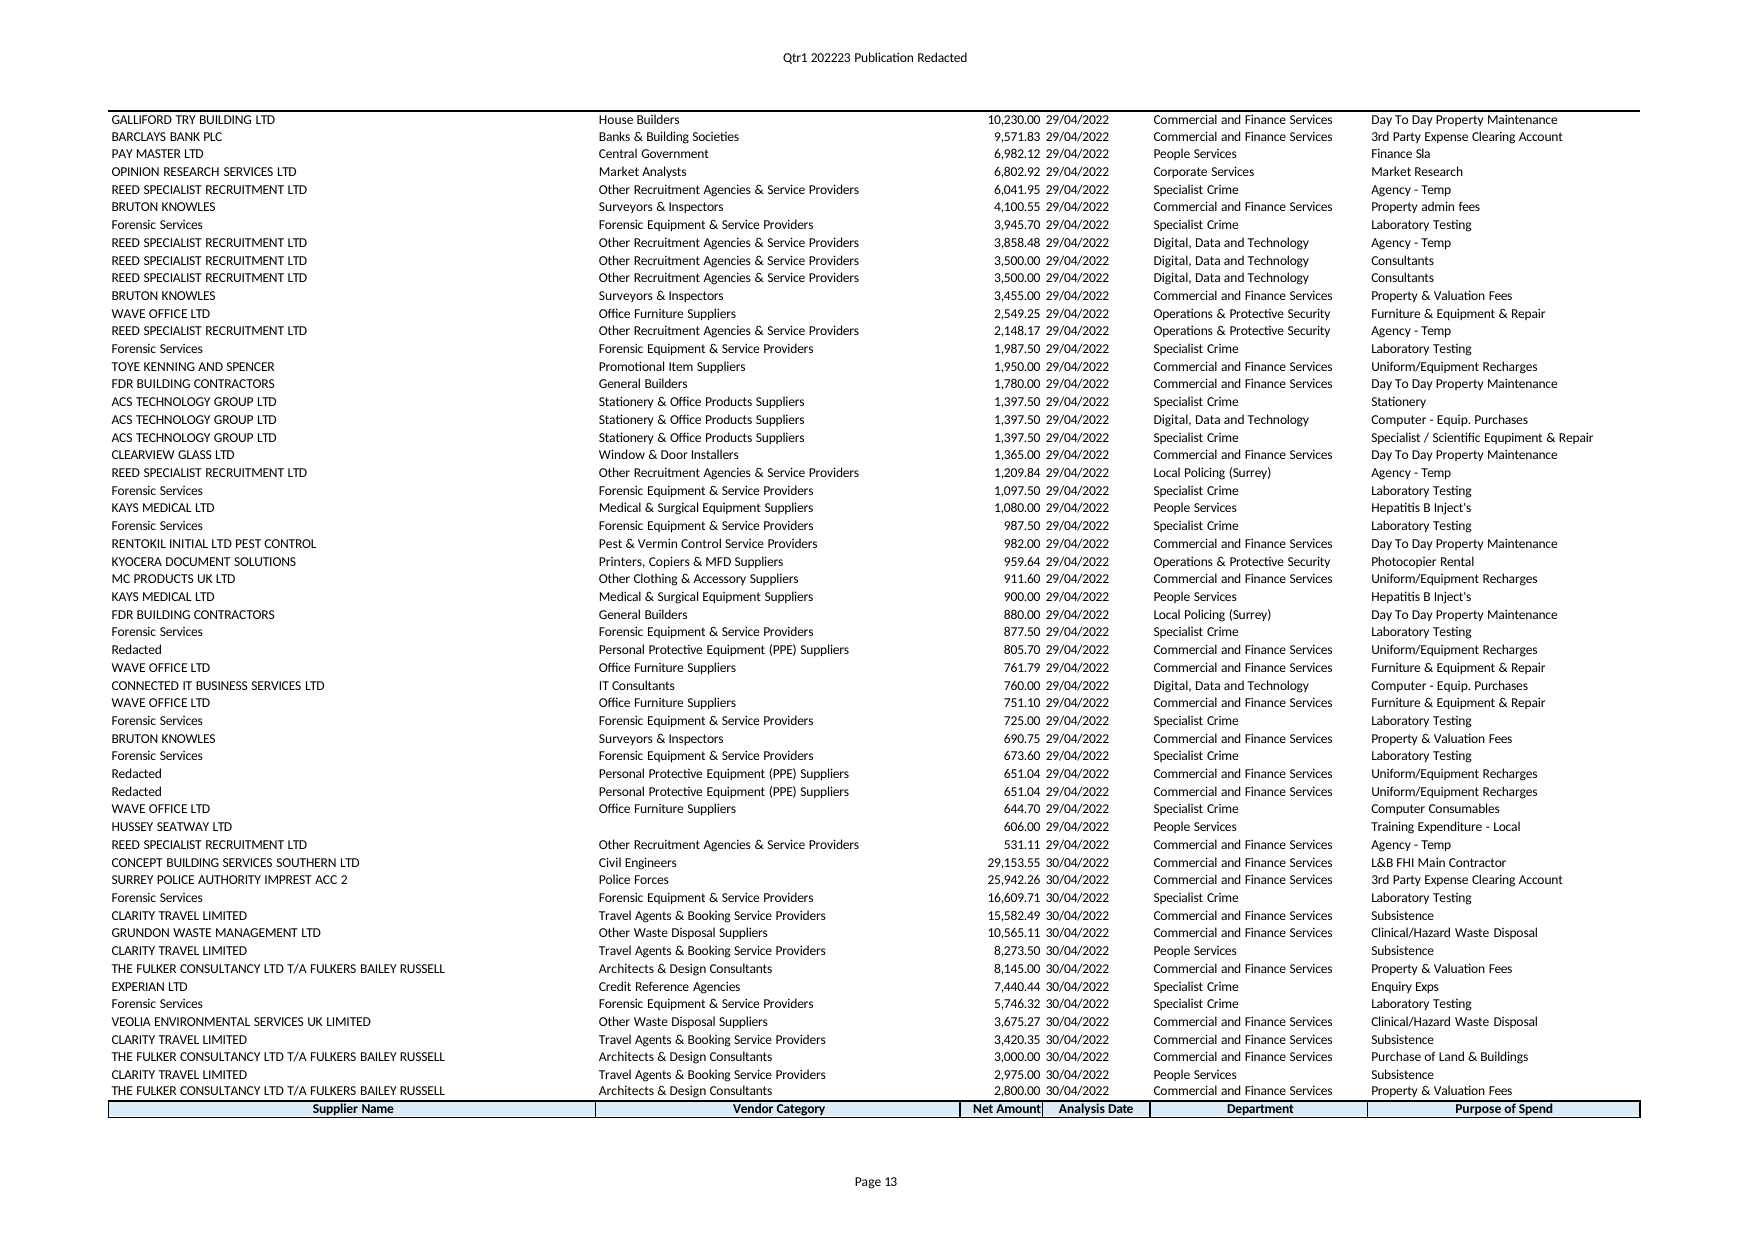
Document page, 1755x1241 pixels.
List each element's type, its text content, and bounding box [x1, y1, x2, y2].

table_cell BRUTON KNOWLES [108, 731, 596, 748]
table_cell Specialist Crime [1150, 182, 1368, 199]
table_cell Forensic Services [108, 748, 596, 766]
table_cell Laboratory Testing [1368, 624, 1640, 642]
table_cell 3,455.00 [960, 288, 1042, 306]
table_cell Other Recruitment Agencies & Service Providers [596, 323, 960, 341]
table_cell Forensic Services [108, 890, 596, 908]
table_cell CLARITY TRAVEL LIMITED [108, 1067, 596, 1085]
table_cell House Builders [596, 112, 960, 128]
table_cell 29/04/2022 [1043, 624, 1150, 642]
table_cell 2,549.25 [960, 306, 1042, 323]
table_cell ACS TECHNOLOGY GROUP LTD [108, 430, 596, 447]
table_cell Forensic Equipment & Service Providers [596, 748, 960, 766]
table_cell Forensic Equipment & Service Providers [596, 217, 960, 235]
table_cell THE FULKER CONSULTANCY LTD T/A FULKERS BAILEY RUSSELL [108, 1085, 596, 1100]
table_cell Office Furniture Suppliers [596, 660, 960, 677]
table_cell Specialist Crime [1150, 518, 1368, 536]
table_cell 2,148.17 [960, 323, 1042, 341]
table_cell 15,582.49 [960, 908, 1042, 925]
table_cell Commercial and Finance Services [1150, 1049, 1368, 1067]
table_cell 30/04/2022 [1043, 1032, 1150, 1049]
table_cell Personal Protective Equipment (PPE) Suppliers [596, 784, 960, 801]
table_cell Operations & Protective Security [1150, 554, 1368, 571]
table_cell 760.00 [960, 678, 1042, 695]
table_cell KYOCERA DOCUMENT SOLUTIONS [108, 554, 596, 571]
table_cell CLARITY TRAVEL LIMITED [108, 1032, 596, 1049]
table_cell Banks & Building Societies [596, 129, 960, 146]
table_cell 30/04/2022 [1043, 890, 1150, 908]
table_cell Furniture & Equipment & Repair [1368, 660, 1640, 677]
table_cell Redacted [108, 642, 596, 660]
table_cell Digital, Data and Technology [1150, 678, 1368, 695]
table_cell TOYE KENNING AND SPENCER [108, 359, 596, 376]
table_cell 29/04/2022 [1043, 766, 1150, 784]
table_cell 30/04/2022 [1043, 1014, 1150, 1032]
table_cell Other Recruitment Agencies & Service Providers [596, 465, 960, 483]
table_cell 29,153.55 [960, 855, 1042, 872]
table_cell Uniform/Equipment Recharges [1368, 571, 1640, 589]
table_header Purpose of Spend [1368, 1102, 1639, 1116]
table_cell Commercial and Finance Services [1150, 837, 1368, 854]
table_cell Commercial and Finance Services [1150, 731, 1368, 748]
table_cell Subsistence [1368, 1032, 1640, 1049]
table_cell Clinical/Hazard Waste Disposal [1368, 1014, 1640, 1032]
table_cell 3rd Party Expense Clearing Account [1368, 129, 1640, 146]
table_cell 2,975.00 [960, 1067, 1042, 1085]
table_cell 1,397.50 [960, 394, 1042, 412]
table_cell 3,420.35 [960, 1032, 1042, 1049]
table_cell 29/04/2022 [1043, 607, 1150, 624]
table_cell 6,982.12 [960, 146, 1042, 164]
table_cell 29/04/2022 [1043, 748, 1150, 766]
table_cell EXPERIAN LTD [108, 979, 596, 996]
table_cell CLARITY TRAVEL LIMITED [108, 908, 596, 925]
table_cell 29/04/2022 [1043, 394, 1150, 412]
table_cell 880.00 [960, 607, 1042, 624]
table_cell CONCEPT BUILDING SERVICES SOUTHERN LTD [108, 855, 596, 872]
table_cell Laboratory Testing [1368, 713, 1640, 731]
table_cell Local Policing (Surrey) [1150, 465, 1368, 483]
table_cell 29/04/2022 [1043, 589, 1150, 607]
table_cell 1,080.00 [960, 500, 1042, 518]
table_cell Computer - Equip. Purchases [1368, 678, 1640, 695]
table_cell 29/04/2022 [1043, 323, 1150, 341]
table_cell CLARITY TRAVEL LIMITED [108, 943, 596, 961]
table_cell Specialist Crime [1150, 394, 1368, 412]
table_cell 29/04/2022 [1043, 483, 1150, 500]
table_cell Commercial and Finance Services [1150, 855, 1368, 872]
table_cell 1,097.50 [960, 483, 1042, 500]
table_cell 2,800.00 [960, 1085, 1042, 1100]
table_cell 30/04/2022 [1043, 1049, 1150, 1067]
table_cell Forensic Equipment & Service Providers [596, 518, 960, 536]
table_cell MC PRODUCTS UK LTD [108, 571, 596, 589]
table_cell BRUTON KNOWLES [108, 199, 596, 217]
table_header Department [1151, 1102, 1367, 1116]
table_cell Commercial and Finance Services [1150, 359, 1368, 376]
table_cell Specialist Crime [1150, 748, 1368, 766]
table_cell Corporate Services [1150, 164, 1368, 182]
table_cell 3,500.00 [960, 253, 1042, 270]
table_cell 911.60 [960, 571, 1042, 589]
table_cell Specialist Crime [1150, 341, 1368, 359]
table_cell Hepatitis B Inject's [1368, 500, 1640, 518]
table_cell General Builders [596, 607, 960, 624]
table_cell FDR BUILDING CONTRACTORS [108, 376, 596, 394]
table_cell Day To Day Property Maintenance [1368, 447, 1640, 465]
table_cell Commercial and Finance Services [1150, 695, 1368, 713]
table_cell Forensic Equipment & Service Providers [596, 624, 960, 642]
table_cell Hepatitis B Inject's [1368, 589, 1640, 607]
table_cell Other Clothing & Accessory Suppliers [596, 571, 960, 589]
table_cell GALLIFORD TRY BUILDING LTD [108, 112, 596, 128]
table_cell 30/04/2022 [1043, 1067, 1150, 1085]
table_cell PAY MASTER LTD [108, 146, 596, 164]
table_cell 3,945.70 [960, 217, 1042, 235]
table_cell 959.64 [960, 554, 1042, 571]
table_cell 1,950.00 [960, 359, 1042, 376]
table_cell Other Recruitment Agencies & Service Providers [596, 235, 960, 252]
table_cell Agency - Temp [1368, 182, 1640, 199]
table_cell Specialist Crime [1150, 890, 1368, 908]
table_cell 29/04/2022 [1043, 465, 1150, 483]
table_cell 531.11 [960, 837, 1042, 854]
table_cell Commercial and Finance Services [1150, 925, 1368, 943]
table_cell 29/04/2022 [1043, 306, 1150, 323]
table_cell KAYS MEDICAL LTD [108, 589, 596, 607]
table_cell 29/04/2022 [1043, 801, 1150, 819]
table_cell People Services [1150, 146, 1368, 164]
table_cell Forensic Services [108, 341, 596, 359]
table_cell Other Recruitment Agencies & Service Providers [596, 270, 960, 288]
table_cell 690.75 [960, 731, 1042, 748]
table_cell 29/04/2022 [1043, 376, 1150, 394]
table_cell 6,802.92 [960, 164, 1042, 182]
table_cell 9,571.83 [960, 129, 1042, 146]
table_cell Commercial and Finance Services [1150, 1014, 1368, 1032]
table_cell Commercial and Finance Services [1150, 112, 1368, 128]
table_cell Travel Agents & Booking Service Providers [596, 1032, 960, 1049]
table_cell Surveyors & Inspectors [596, 731, 960, 748]
table_cell 30/04/2022 [1043, 961, 1150, 978]
table_cell 29/04/2022 [1043, 341, 1150, 359]
table_cell 29/04/2022 [1043, 731, 1150, 748]
table_cell Laboratory Testing [1368, 890, 1640, 908]
table_cell OPINION RESEARCH SERVICES LTD [108, 164, 596, 182]
table_cell REED SPECIALIST RECRUITMENT LTD [108, 253, 596, 270]
table_cell Operations & Protective Security [1150, 306, 1368, 323]
table_cell REED SPECIALIST RECRUITMENT LTD [108, 837, 596, 854]
table_cell 29/04/2022 [1043, 430, 1150, 447]
table_cell REED SPECIALIST RECRUITMENT LTD [108, 235, 596, 252]
table_cell 761.79 [960, 660, 1042, 677]
table_cell 25,942.26 [960, 872, 1042, 890]
table_cell Commercial and Finance Services [1150, 642, 1368, 660]
table_cell 1,365.00 [960, 447, 1042, 465]
table_cell Digital, Data and Technology [1150, 253, 1368, 270]
table_header Supplier Name [109, 1102, 595, 1116]
table_cell 900.00 [960, 589, 1042, 607]
table_cell Pest & Vermin Control Service Providers [596, 536, 960, 553]
table_cell THE FULKER CONSULTANCY LTD T/A FULKERS BAILEY RUSSELL [108, 961, 596, 978]
table_cell 4,100.55 [960, 199, 1042, 217]
table_cell Medical & Surgical Equipment Suppliers [596, 500, 960, 518]
table_cell Surveyors & Inspectors [596, 199, 960, 217]
table_cell REED SPECIALIST RECRUITMENT LTD [108, 270, 596, 288]
table_cell 651.04 [960, 766, 1042, 784]
table_cell 29/04/2022 [1043, 554, 1150, 571]
table_cell Commercial and Finance Services [1150, 872, 1368, 890]
table_cell 29/04/2022 [1043, 518, 1150, 536]
table_cell ACS TECHNOLOGY GROUP LTD [108, 412, 596, 429]
table_cell Forensic Services [108, 483, 596, 500]
table_cell 29/04/2022 [1043, 412, 1150, 429]
table_cell Day To Day Property Maintenance [1368, 112, 1640, 128]
table_cell Operations & Protective Security [1150, 323, 1368, 341]
table_cell Redacted [108, 766, 596, 784]
table_cell Property admin fees [1368, 199, 1640, 217]
table_cell Specialist Crime [1150, 217, 1368, 235]
table_cell Other Recruitment Agencies & Service Providers [596, 253, 960, 270]
table_cell Police Forces [596, 872, 960, 890]
table_cell Stationery & Office Products Suppliers [596, 430, 960, 447]
table_cell 30/04/2022 [1043, 943, 1150, 961]
table_cell Other Recruitment Agencies & Service Providers [596, 837, 960, 854]
table_cell Market Research [1368, 164, 1640, 182]
table_cell 29/04/2022 [1043, 819, 1150, 837]
table_cell Digital, Data and Technology [1150, 270, 1368, 288]
table_cell Photocopier Rental [1368, 554, 1640, 571]
table_cell 8,145.00 [960, 961, 1042, 978]
table_cell 29/04/2022 [1043, 235, 1150, 252]
table_cell 29/04/2022 [1043, 217, 1150, 235]
table_cell 29/04/2022 [1043, 112, 1150, 128]
table_cell Computer Consumables [1368, 801, 1640, 819]
table_cell 29/04/2022 [1043, 288, 1150, 306]
table_cell Forensic Equipment & Service Providers [596, 996, 960, 1014]
table_cell 29/04/2022 [1043, 660, 1150, 677]
table_cell Stationery & Office Products Suppliers [596, 394, 960, 412]
table_cell Specialist Crime [1150, 430, 1368, 447]
table_cell 29/04/2022 [1043, 253, 1150, 270]
table_header Net Amount [961, 1102, 1042, 1116]
table_cell Promotional Item Suppliers [596, 359, 960, 376]
table_cell Commercial and Finance Services [1150, 1032, 1368, 1049]
table_cell Other Waste Disposal Suppliers [596, 1014, 960, 1032]
table_cell Commercial and Finance Services [1150, 766, 1368, 784]
table_cell Credit Reference Agencies [596, 979, 960, 996]
table_cell Commercial and Finance Services [1150, 908, 1368, 925]
table_cell Property & Valuation Fees [1368, 1085, 1640, 1100]
table_cell Window & Door Installers [596, 447, 960, 465]
table_cell 30/04/2022 [1043, 1085, 1150, 1100]
table_cell Travel Agents & Booking Service Providers [596, 908, 960, 925]
table_cell Day To Day Property Maintenance [1368, 376, 1640, 394]
table_cell 3,500.00 [960, 270, 1042, 288]
table_cell Stationery & Office Products Suppliers [596, 412, 960, 429]
table_cell Specialist Crime [1150, 624, 1368, 642]
table_cell Office Furniture Suppliers [596, 695, 960, 713]
table_cell GRUNDON WASTE MANAGEMENT LTD [108, 925, 596, 943]
table_cell Specialist / Scientific Equpiment & Repair [1368, 430, 1640, 447]
table_cell CONNECTED IT BUSINESS SERVICES LTD [108, 678, 596, 695]
table_cell 606.00 [960, 819, 1042, 837]
table_cell Specialist Crime [1150, 979, 1368, 996]
table_cell Property & Valuation Fees [1368, 731, 1640, 748]
table_cell 987.50 [960, 518, 1042, 536]
table_cell RENTOKIL INITIAL LTD PEST CONTROL [108, 536, 596, 553]
table_cell Forensic Services [108, 713, 596, 731]
table_cell 30/04/2022 [1043, 979, 1150, 996]
table_cell Architects & Design Consultants [596, 961, 960, 978]
table_cell 29/04/2022 [1043, 164, 1150, 182]
table_cell Computer - Equip. Purchases [1368, 412, 1640, 429]
table_cell 10,565.11 [960, 925, 1042, 943]
table_cell Forensic Equipment & Service Providers [596, 713, 960, 731]
table_cell Uniform/Equipment Recharges [1368, 784, 1640, 801]
table_cell 3rd Party Expense Clearing Account [1368, 872, 1640, 890]
table_cell Surveyors & Inspectors [596, 288, 960, 306]
table_cell Commercial and Finance Services [1150, 660, 1368, 677]
table_cell Training Expenditure - Local [1368, 819, 1640, 837]
table_cell Furniture & Equipment & Repair [1368, 306, 1640, 323]
table_cell 1,397.50 [960, 412, 1042, 429]
table_cell Property & Valuation Fees [1368, 961, 1640, 978]
table_cell Laboratory Testing [1368, 483, 1640, 500]
table_cell Market Analysts [596, 164, 960, 182]
table_cell FDR BUILDING CONTRACTORS [108, 607, 596, 624]
table_cell 3,858.48 [960, 235, 1042, 252]
table_cell Digital, Data and Technology [1150, 412, 1368, 429]
table_cell 651.04 [960, 784, 1042, 801]
table_cell Local Policing (Surrey) [1150, 607, 1368, 624]
table_cell Furniture & Equipment & Repair [1368, 695, 1640, 713]
table_cell 877.50 [960, 624, 1042, 642]
table_cell Specialist Crime [1150, 483, 1368, 500]
table_cell BRUTON KNOWLES [108, 288, 596, 306]
table_cell Medical & Surgical Equipment Suppliers [596, 589, 960, 607]
table_cell REED SPECIALIST RECRUITMENT LTD [108, 465, 596, 483]
table_cell Redacted [108, 784, 596, 801]
table_cell Commercial and Finance Services [1150, 961, 1368, 978]
table_cell Forensic Equipment & Service Providers [596, 890, 960, 908]
table_cell Laboratory Testing [1368, 748, 1640, 766]
table_cell Agency - Temp [1368, 837, 1640, 854]
table_cell 725.00 [960, 713, 1042, 731]
table_cell Travel Agents & Booking Service Providers [596, 943, 960, 961]
table_cell Office Furniture Suppliers [596, 801, 960, 819]
table_cell VEOLIA ENVIRONMENTAL SERVICES UK LIMITED [108, 1014, 596, 1032]
table_cell 29/04/2022 [1043, 500, 1150, 518]
table_cell Day To Day Property Maintenance [1368, 607, 1640, 624]
table_cell 29/04/2022 [1043, 642, 1150, 660]
table_cell People Services [1150, 1067, 1368, 1085]
table_cell REED SPECIALIST RECRUITMENT LTD [108, 182, 596, 199]
table_cell Specialist Crime [1150, 713, 1368, 731]
table_cell Enquiry Exps [1368, 979, 1640, 996]
table_cell Laboratory Testing [1368, 518, 1640, 536]
table_cell Consultants [1368, 270, 1640, 288]
table_cell Commercial and Finance Services [1150, 376, 1368, 394]
table_cell Forensic Services [108, 624, 596, 642]
table_cell Architects & Design Consultants [596, 1085, 960, 1100]
table_cell 805.70 [960, 642, 1042, 660]
table_cell THE FULKER CONSULTANCY LTD T/A FULKERS BAILEY RUSSELL [108, 1049, 596, 1067]
table_cell [596, 819, 960, 837]
table_cell Day To Day Property Maintenance [1368, 536, 1640, 553]
table_cell People Services [1150, 500, 1368, 518]
table_cell Architects & Design Consultants [596, 1049, 960, 1067]
table_cell General Builders [596, 376, 960, 394]
table_cell Clinical/Hazard Waste Disposal [1368, 925, 1640, 943]
table_cell 644.70 [960, 801, 1042, 819]
table_cell 29/04/2022 [1043, 571, 1150, 589]
table_cell IT Consultants [596, 678, 960, 695]
table_cell Central Government [596, 146, 960, 164]
table_cell Uniform/Equipment Recharges [1368, 766, 1640, 784]
table_cell Forensic Equipment & Service Providers [596, 483, 960, 500]
table_cell Subsistence [1368, 943, 1640, 961]
table_cell 3,000.00 [960, 1049, 1042, 1067]
table_cell Agency - Temp [1368, 465, 1640, 483]
table_cell Civil Engineers [596, 855, 960, 872]
table_cell 30/04/2022 [1043, 925, 1150, 943]
table_cell Uniform/Equipment Recharges [1368, 359, 1640, 376]
table_cell 6,041.95 [960, 182, 1042, 199]
table_cell Consultants [1368, 253, 1640, 270]
table_cell 8,273.50 [960, 943, 1042, 961]
table_cell 30/04/2022 [1043, 996, 1150, 1014]
table_cell Forensic Services [108, 518, 596, 536]
table_cell 30/04/2022 [1043, 872, 1150, 890]
table_cell 29/04/2022 [1043, 536, 1150, 553]
table_cell 29/04/2022 [1043, 129, 1150, 146]
table_cell 751.10 [960, 695, 1042, 713]
table_cell 29/04/2022 [1043, 784, 1150, 801]
table_cell Travel Agents & Booking Service Providers [596, 1067, 960, 1085]
table_cell 982.00 [960, 536, 1042, 553]
table_cell Printers, Copiers & MFD Suppliers [596, 554, 960, 571]
table_cell Digital, Data and Technology [1150, 235, 1368, 252]
table_cell People Services [1150, 589, 1368, 607]
table_cell 1,209.84 [960, 465, 1042, 483]
table_cell SURREY POLICE AUTHORITY IMPREST ACC 2 [108, 872, 596, 890]
table_cell Stationery [1368, 394, 1640, 412]
table_cell Commercial and Finance Services [1150, 1085, 1368, 1100]
table_cell 29/04/2022 [1043, 146, 1150, 164]
table_cell 1,780.00 [960, 376, 1042, 394]
table_cell Office Furniture Suppliers [596, 306, 960, 323]
table_cell Subsistence [1368, 1067, 1640, 1085]
table_cell Specialist Crime [1150, 801, 1368, 819]
table_cell 29/04/2022 [1043, 359, 1150, 376]
table_cell WAVE OFFICE LTD [108, 801, 596, 819]
table_cell KAYS MEDICAL LTD [108, 500, 596, 518]
table_cell Laboratory Testing [1368, 996, 1640, 1014]
table_cell 29/04/2022 [1043, 182, 1150, 199]
table_cell 30/04/2022 [1043, 855, 1150, 872]
table_header Analysis Date [1043, 1102, 1149, 1116]
table_cell Forensic Services [108, 217, 596, 235]
table_cell HUSSEY SEATWAY LTD [108, 819, 596, 837]
table_cell 29/04/2022 [1043, 713, 1150, 731]
table_cell 1,397.50 [960, 430, 1042, 447]
table_cell Laboratory Testing [1368, 217, 1640, 235]
table_cell Uniform/Equipment Recharges [1368, 642, 1640, 660]
table_cell BARCLAYS BANK PLC [108, 129, 596, 146]
table_cell 5,746.32 [960, 996, 1042, 1014]
table_cell CLEARVIEW GLASS LTD [108, 447, 596, 465]
table_cell 29/04/2022 [1043, 199, 1150, 217]
table_cell 29/04/2022 [1043, 678, 1150, 695]
table_cell Commercial and Finance Services [1150, 199, 1368, 217]
table_cell 29/04/2022 [1043, 695, 1150, 713]
table_cell Commercial and Finance Services [1150, 571, 1368, 589]
table_cell Finance Sla [1368, 146, 1640, 164]
table_cell 16,609.71 [960, 890, 1042, 908]
table_cell Commercial and Finance Services [1150, 784, 1368, 801]
table_cell People Services [1150, 819, 1368, 837]
table_cell Agency - Temp [1368, 323, 1640, 341]
table_cell WAVE OFFICE LTD [108, 306, 596, 323]
table_cell WAVE OFFICE LTD [108, 660, 596, 677]
table_cell 29/04/2022 [1043, 837, 1150, 854]
table_cell REED SPECIALIST RECRUITMENT LTD [108, 323, 596, 341]
table_cell ACS TECHNOLOGY GROUP LTD [108, 394, 596, 412]
table_cell L&B FHI Main Contractor [1368, 855, 1640, 872]
table_cell Other Recruitment Agencies & Service Providers [596, 182, 960, 199]
table_cell 29/04/2022 [1043, 270, 1150, 288]
table_cell 29/04/2022 [1043, 447, 1150, 465]
table_cell 673.60 [960, 748, 1042, 766]
table_cell Personal Protective Equipment (PPE) Suppliers [596, 766, 960, 784]
table_cell Subsistence [1368, 908, 1640, 925]
table_cell 30/04/2022 [1043, 908, 1150, 925]
table_cell Agency - Temp [1368, 235, 1640, 252]
table_cell Laboratory Testing [1368, 341, 1640, 359]
table_cell Purchase of Land & Buildings [1368, 1049, 1640, 1067]
table_cell Property & Valuation Fees [1368, 288, 1640, 306]
table_cell 1,987.50 [960, 341, 1042, 359]
table_header Vendor Category [596, 1102, 959, 1116]
table_cell 10,230.00 [960, 112, 1042, 128]
table_cell Personal Protective Equipment (PPE) Suppliers [596, 642, 960, 660]
table_cell Commercial and Finance Services [1150, 536, 1368, 553]
table_cell Other Waste Disposal Suppliers [596, 925, 960, 943]
table_cell Forensic Equipment & Service Providers [596, 341, 960, 359]
table_cell 7,440.44 [960, 979, 1042, 996]
table_cell Commercial and Finance Services [1150, 288, 1368, 306]
table_cell Commercial and Finance Services [1150, 447, 1368, 465]
table_cell 3,675.27 [960, 1014, 1042, 1032]
table_cell People Services [1150, 943, 1368, 961]
table_cell WAVE OFFICE LTD [108, 695, 596, 713]
table_cell Forensic Services [108, 996, 596, 1014]
table_cell Specialist Crime [1150, 996, 1368, 1014]
table_cell Commercial and Finance Services [1150, 129, 1368, 146]
